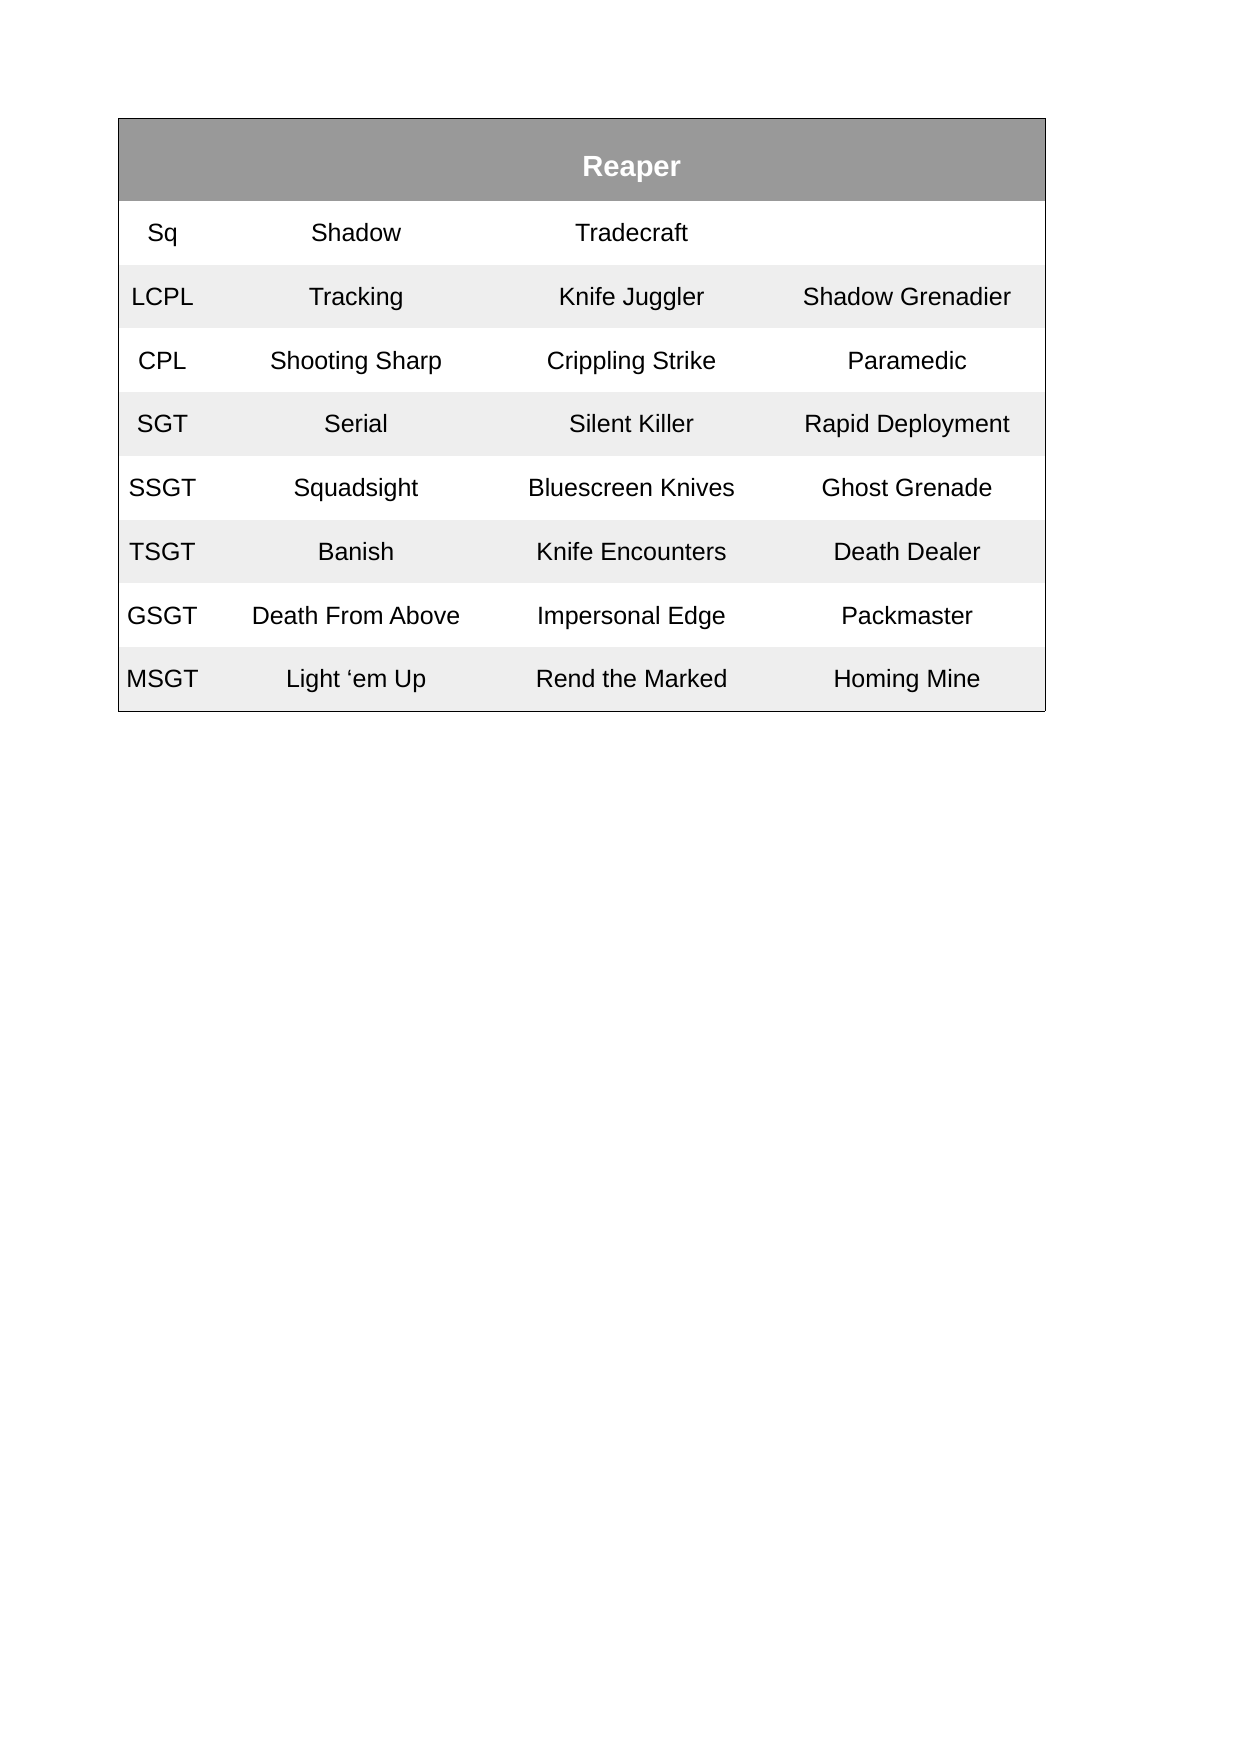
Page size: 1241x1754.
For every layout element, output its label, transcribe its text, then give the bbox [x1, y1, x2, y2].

table_cell Sq [119, 201, 218, 264]
table_cell Paramedic [769, 328, 1045, 392]
table_cell [769, 201, 1045, 264]
table_cell Silent Killer [494, 392, 769, 456]
table_cell Death Dealer [769, 520, 1045, 583]
table_cell SGT [119, 392, 218, 456]
table_header [119, 119, 218, 201]
table_cell Shooting Sharp [218, 328, 494, 392]
table_cell MSGT [119, 647, 218, 711]
table_cell Death From Above [218, 583, 494, 647]
table_cell Shadow Grenadier [769, 265, 1045, 328]
table_cell Knife Juggler [494, 265, 769, 328]
table_cell Crippling Strike [494, 328, 769, 392]
table_cell Banish [218, 520, 494, 583]
table_cell TSGT [119, 520, 218, 583]
table_cell LCPL [119, 265, 218, 328]
table_cell Homing Mine [769, 647, 1045, 711]
table_cell Tracking [218, 265, 494, 328]
table_cell GSGT [119, 583, 218, 647]
table_cell Knife Encounters [494, 520, 769, 583]
table_cell Light ‘em Up [218, 647, 494, 711]
table_cell Rapid Deployment [769, 392, 1045, 456]
table_cell Rend the Marked [494, 647, 769, 711]
table_cell Shadow [218, 201, 494, 264]
table_cell Packmaster [769, 583, 1045, 647]
table_cell CPL [119, 328, 218, 392]
table_cell Bluescreen Knives [494, 456, 769, 519]
table_cell Serial [218, 392, 494, 456]
table_cell Impersonal Edge [494, 583, 769, 647]
table_cell Ghost Grenade [769, 456, 1045, 519]
table_cell Tradecraft [494, 201, 769, 264]
table_cell Squadsight [218, 456, 494, 519]
table_cell SSGT [119, 456, 218, 519]
table_header Reaper [218, 119, 1045, 201]
